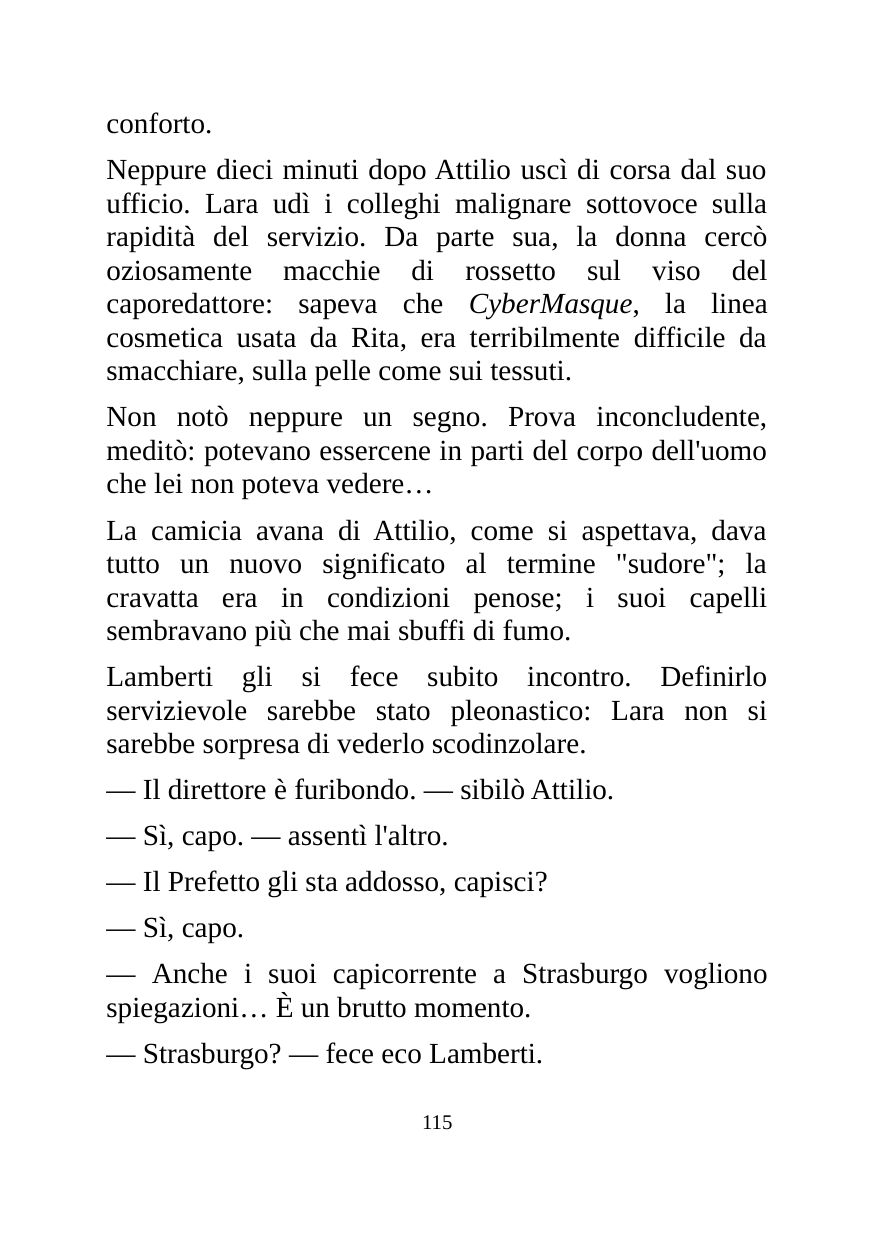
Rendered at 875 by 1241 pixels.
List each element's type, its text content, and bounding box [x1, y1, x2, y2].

text — Anche i suoi capicorrente a Strasburgo vogliono spiegazioni… È un brutto momento. [106, 957, 768, 1024]
text — Sì, capo. — assentì l'altro. [106, 818, 768, 852]
text — Il Prefetto gli sta addosso, capisci? [106, 864, 768, 898]
text — Strasburgo? — fece eco Lamberti. [106, 1036, 768, 1070]
text — Sì, capo. [106, 911, 768, 944]
text Non notò neppure un segno. Prova inconcludente, meditò: potevano essercene in parti del corpo dell'uomo che lei non poteva vedere… [106, 399, 768, 500]
text Lamberti gli si fece subito incontro. Definirlo servizievole sarebbe stato pleonastico: Lara non si sarebbe sorpresa di vederlo scodinzolare. [106, 659, 768, 760]
text La camicia avana di Attilio, come si aspettava, dava tutto un nuovo significato al termine "sudore"; la cravatta era in condizioni penose; i suoi capelli sembravano più che mai sbuffi di fumo. [106, 513, 768, 647]
text — Il direttore è furibondo. — sibilò Attilio. [106, 772, 768, 806]
text Neppure dieci minuti dopo Attilio uscì di corsa dal suo ufficio. Lara udì i colleghi malignare sottovoce sulla rapidità del servizio. Da parte sua, la donna cercò oziosamente macchie di rossetto sul viso del caporedattore: sapeva che CyberMasque, la linea cosmetica usata da Rita, era terribilmente difficile da smacchiare, sulla pelle come sui tessuti. [106, 152, 768, 387]
text conforto. [106, 106, 768, 140]
